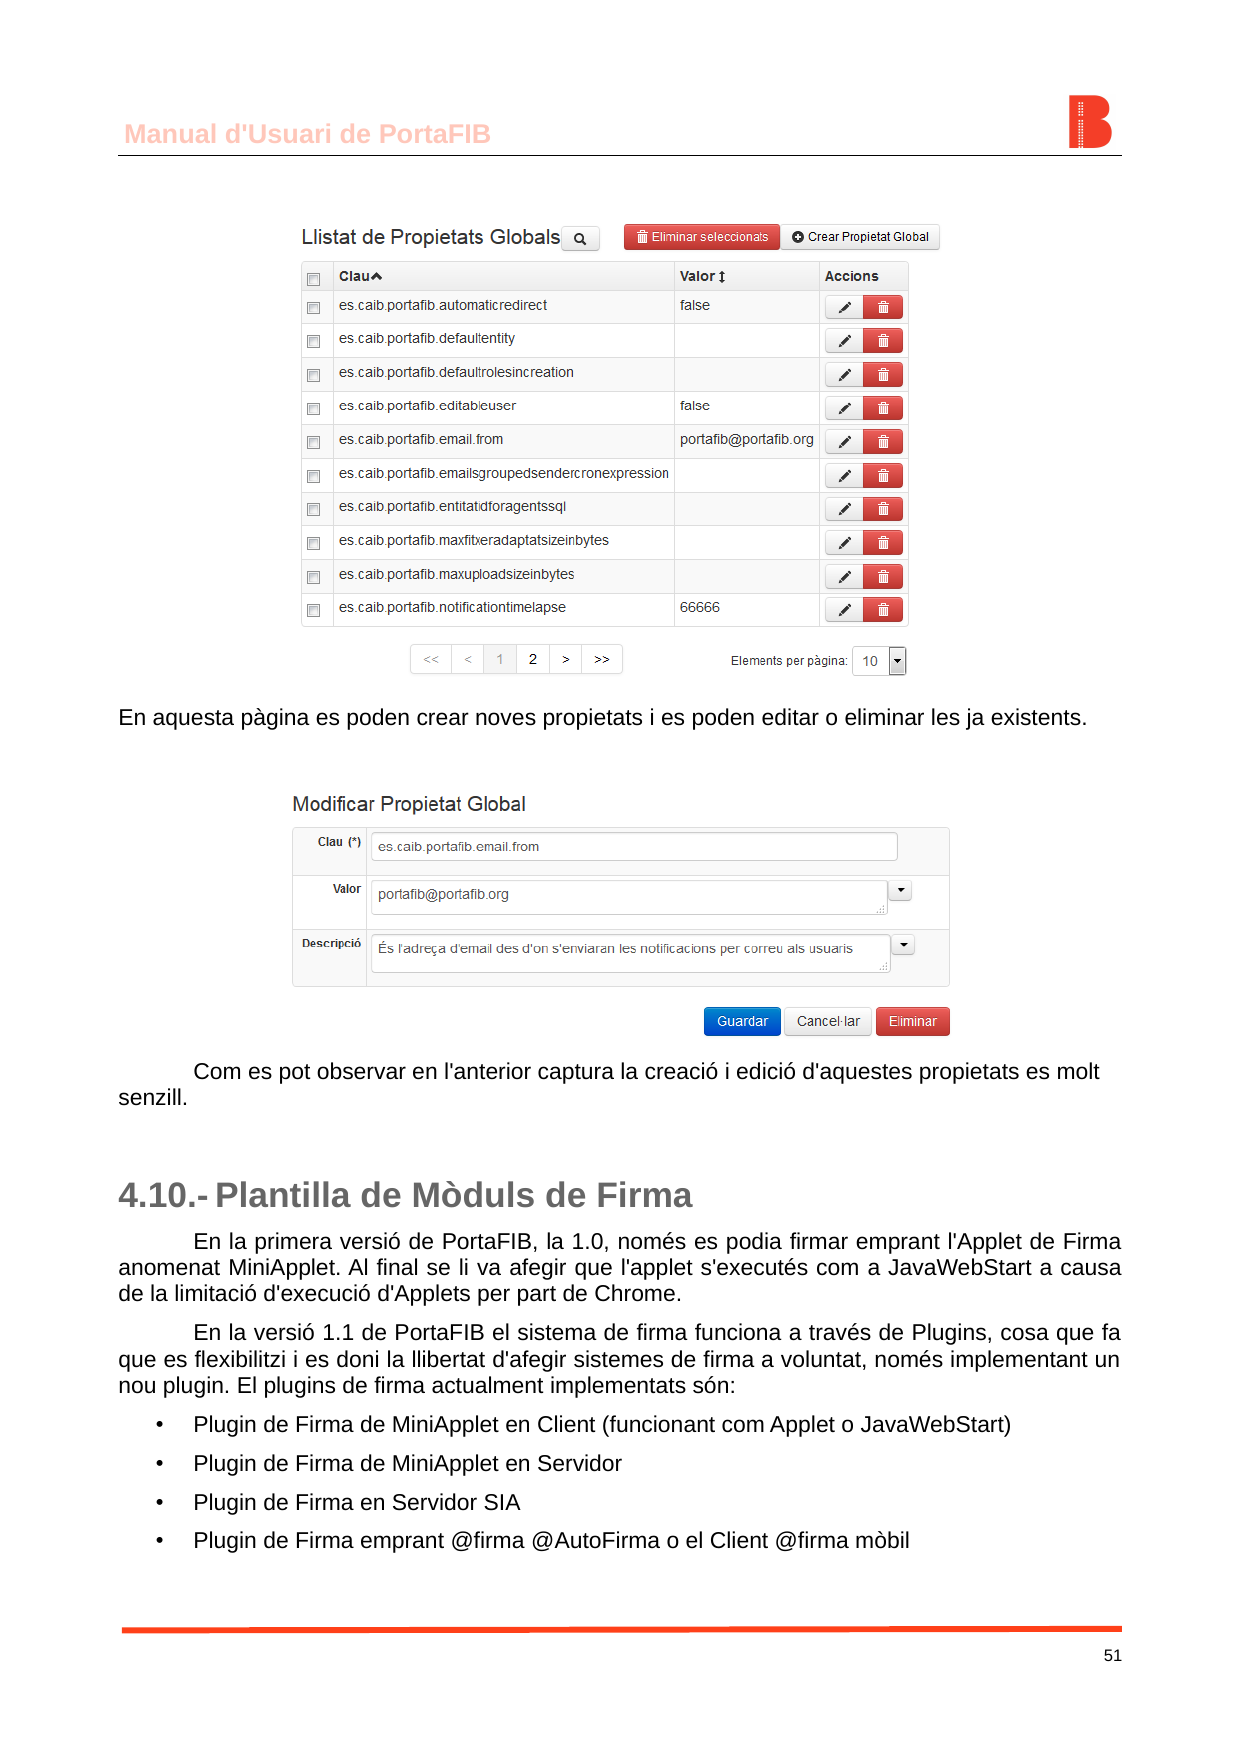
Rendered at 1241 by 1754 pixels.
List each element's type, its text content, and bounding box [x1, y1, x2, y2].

text En la primera versió de PortaFIB, la 1.0, només es podia firmar emprant l'Applet de Firma anomenat MiniApplet. Al final se li va afegir que l'applet s'executés com a JavaWebStart a causa de la limitació d'execució d'Applets per part de Chrome. [118, 1228, 1122, 1307]
text Com es pot observar en l'anterior captura la creació i edició d'aquestes propietats es molt senzill. [118, 1058, 1122, 1111]
list Plugin de Firma en Servidor SIA [156, 1488, 1122, 1515]
picture [293, 215, 947, 692]
picture [1063, 94, 1117, 150]
text En la versió 1.1 de PortaFIB el sistema de firma funciona a través de Plugins, cosa que fa que es flexibilitzi i es doni la llibertat d'afegir sistemes de firma a voluntat, només implementant un nou plugin. El plugins de firma actualment implementats són: [118, 1319, 1122, 1398]
subtitle Plantilla de Mòduls de Firma [118, 1174, 1122, 1215]
list Plugin de Firma de MiniApplet en Client (funcionant com Applet o JavaWebStart) [156, 1411, 1122, 1437]
text En aquesta pàgina es poden crear noves propietats i es poden editar o eliminar les ja existents. [118, 704, 1122, 730]
list Plugin de Firma de MiniApplet en Servidor [156, 1449, 1122, 1476]
picture [284, 781, 957, 1046]
list Plugin de Firma emprant @firma @AutoFirma o el Client @firma mòbil [156, 1527, 1122, 1554]
